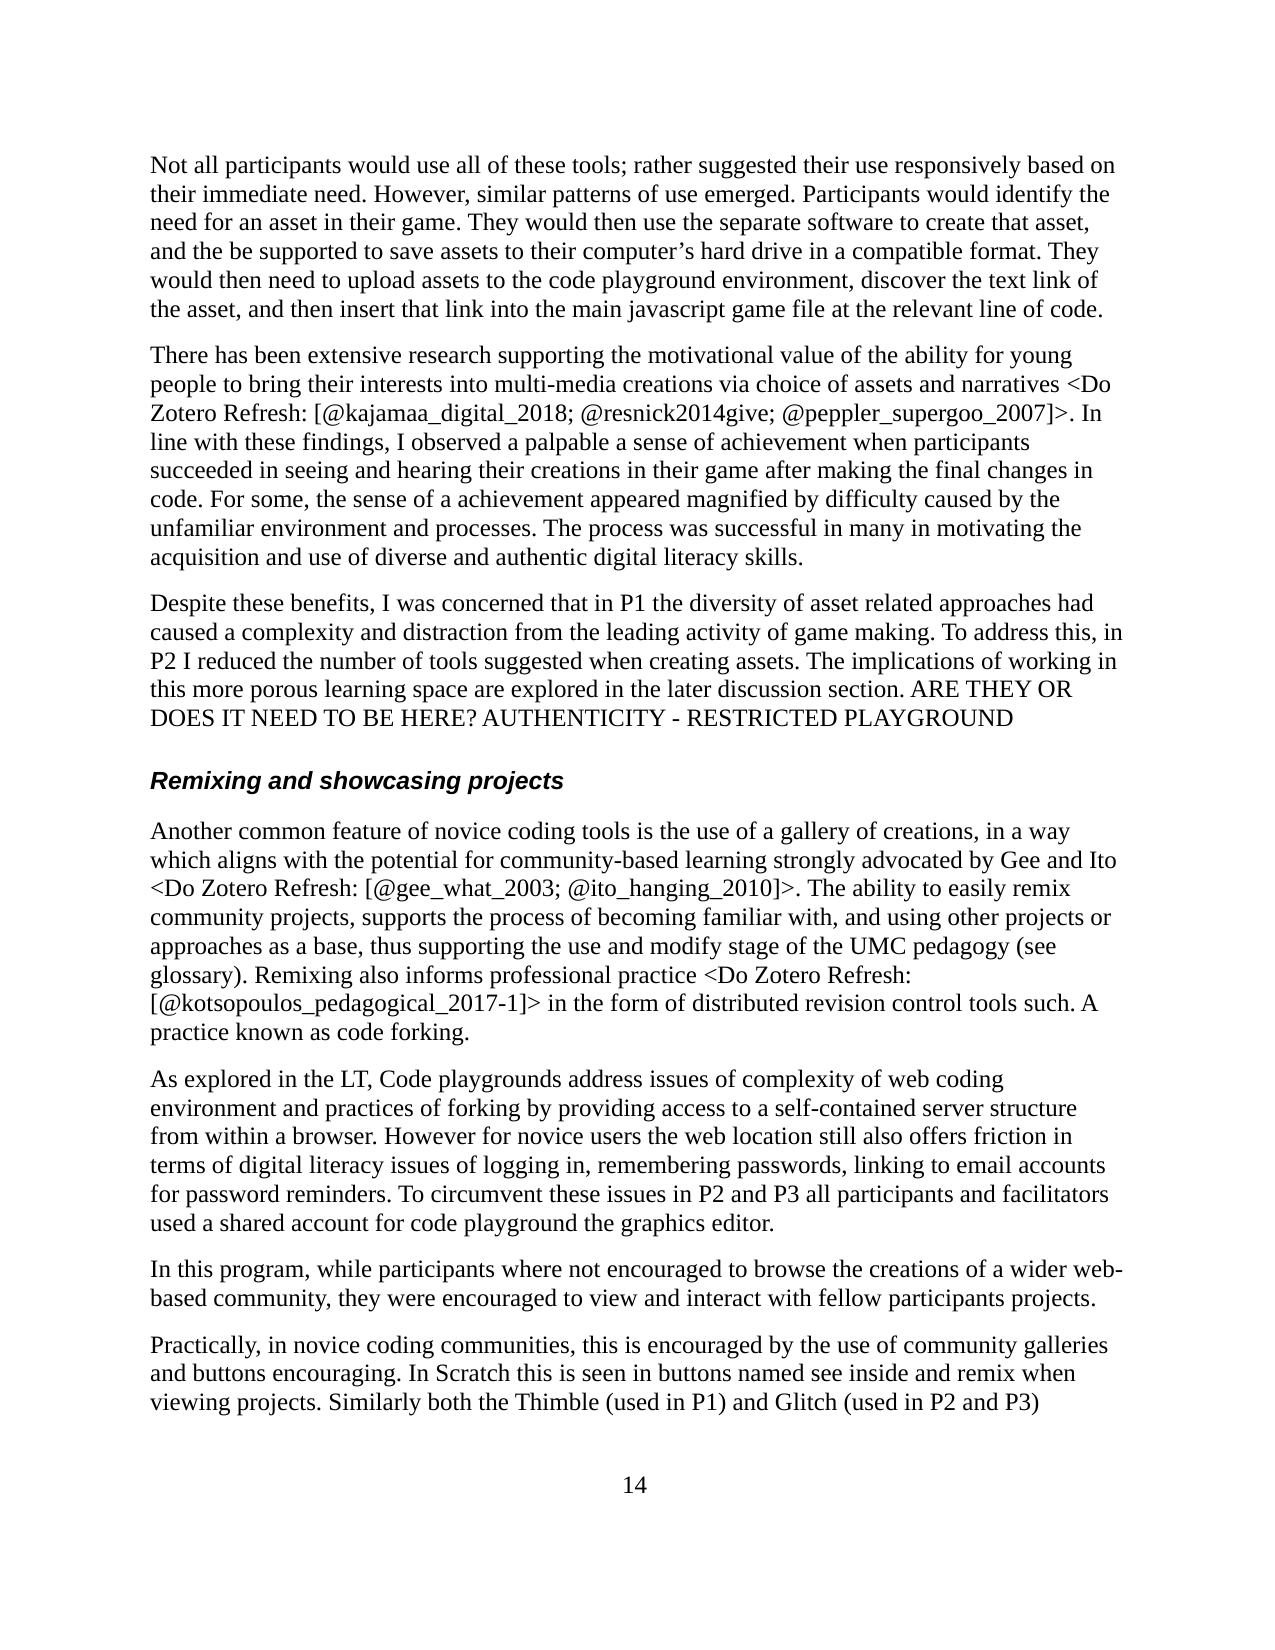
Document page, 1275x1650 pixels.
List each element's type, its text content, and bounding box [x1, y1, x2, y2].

text In this program, while participants where not encouraged to browse the creations of a wider web-based community, they were encouraged to view and interact with fellow participants projects. [150, 1254, 1125, 1312]
text Not all participants would use all of these tools; rather suggested their use responsively based on their immediate need. However, similar patterns of use emerged. Participants would identify the need for an asset in their game. They would then use the separate software to create that asset, and the be supported to save assets to their computer’s hard drive in a compatible format. They would then need to upload assets to the code playground environment, discover the text link of the asset, and then insert that link into the main javascript game file at the relevant line of code. [150, 150, 1125, 322]
text Another common feature of novice coding tools is the use of a gallery of creations, in a way which aligns with the potential for community-based learning strongly advocated by Gee and Ito <Do Zotero Refresh: [@gee_what_2003; @ito_hanging_2010]>. The ability to easily remix community projects, supports the process of becoming familiar with, and using other projects or approaches as a base, thus supporting the use and modify stage of the UMC pedagogy (see glossary). Remixing also informs professional practice <Do Zotero Refresh: [@kotsopoulos_pedagogical_2017-1]> in the form of distributed revision control tools such. A practice known as code forking. [150, 816, 1125, 1046]
text Despite these benefits, I was concerned that in P1 the diversity of asset related approaches had caused a complexity and distraction from the leading activity of game making. To address this, in P2 I reduced the number of tools suggested when creating assets. The implications of working in this more porous learning space are explored in the later discussion section. ARE THEY OR DOES IT NEED TO BE HERE? AUTHENTICITY - RESTRICTED PLAYGROUND [150, 588, 1125, 732]
text As explored in the LT, Code playgrounds address issues of complexity of web coding environment and practices of forking by providing access to a self-contained server structure from within a browser. However for novice users the web location still also offers friction in terms of digital literacy issues of logging in, remembering passwords, linking to email accounts for password reminders. To circumvent these issues in P2 and P3 all participants and facilitators used a shared account for code playground the graphics editor. [150, 1064, 1125, 1236]
subtitle Remixing and showcasing projects [150, 766, 1125, 794]
text There has been extensive research supporting the motivational value of the ability for young people to bring their interests into multi-media creations via choice of assets and narratives <Do Zotero Refresh: [@kajamaa_digital_2018; @resnick2014give; @peppler_supergoo_2007]>. In line with these findings, I observed a palpable a sense of achievement when participants succeeded in seeing and hearing their creations in their game after making the final changes in code. For some, the sense of a achievement appeared magnified by difficulty caused by the unfamiliar environment and processes. The process was successful in many in motivating the acquisition and use of diverse and authentic digital literacy skills. [150, 340, 1125, 570]
text Practically, in novice coding communities, this is encouraged by the use of community galleries and buttons encouraging. In Scratch this is seen in buttons named see inside and remix when viewing projects. Similarly both the Thimble (used in P1) and Glitch (used in P2 and P3) [150, 1330, 1125, 1416]
